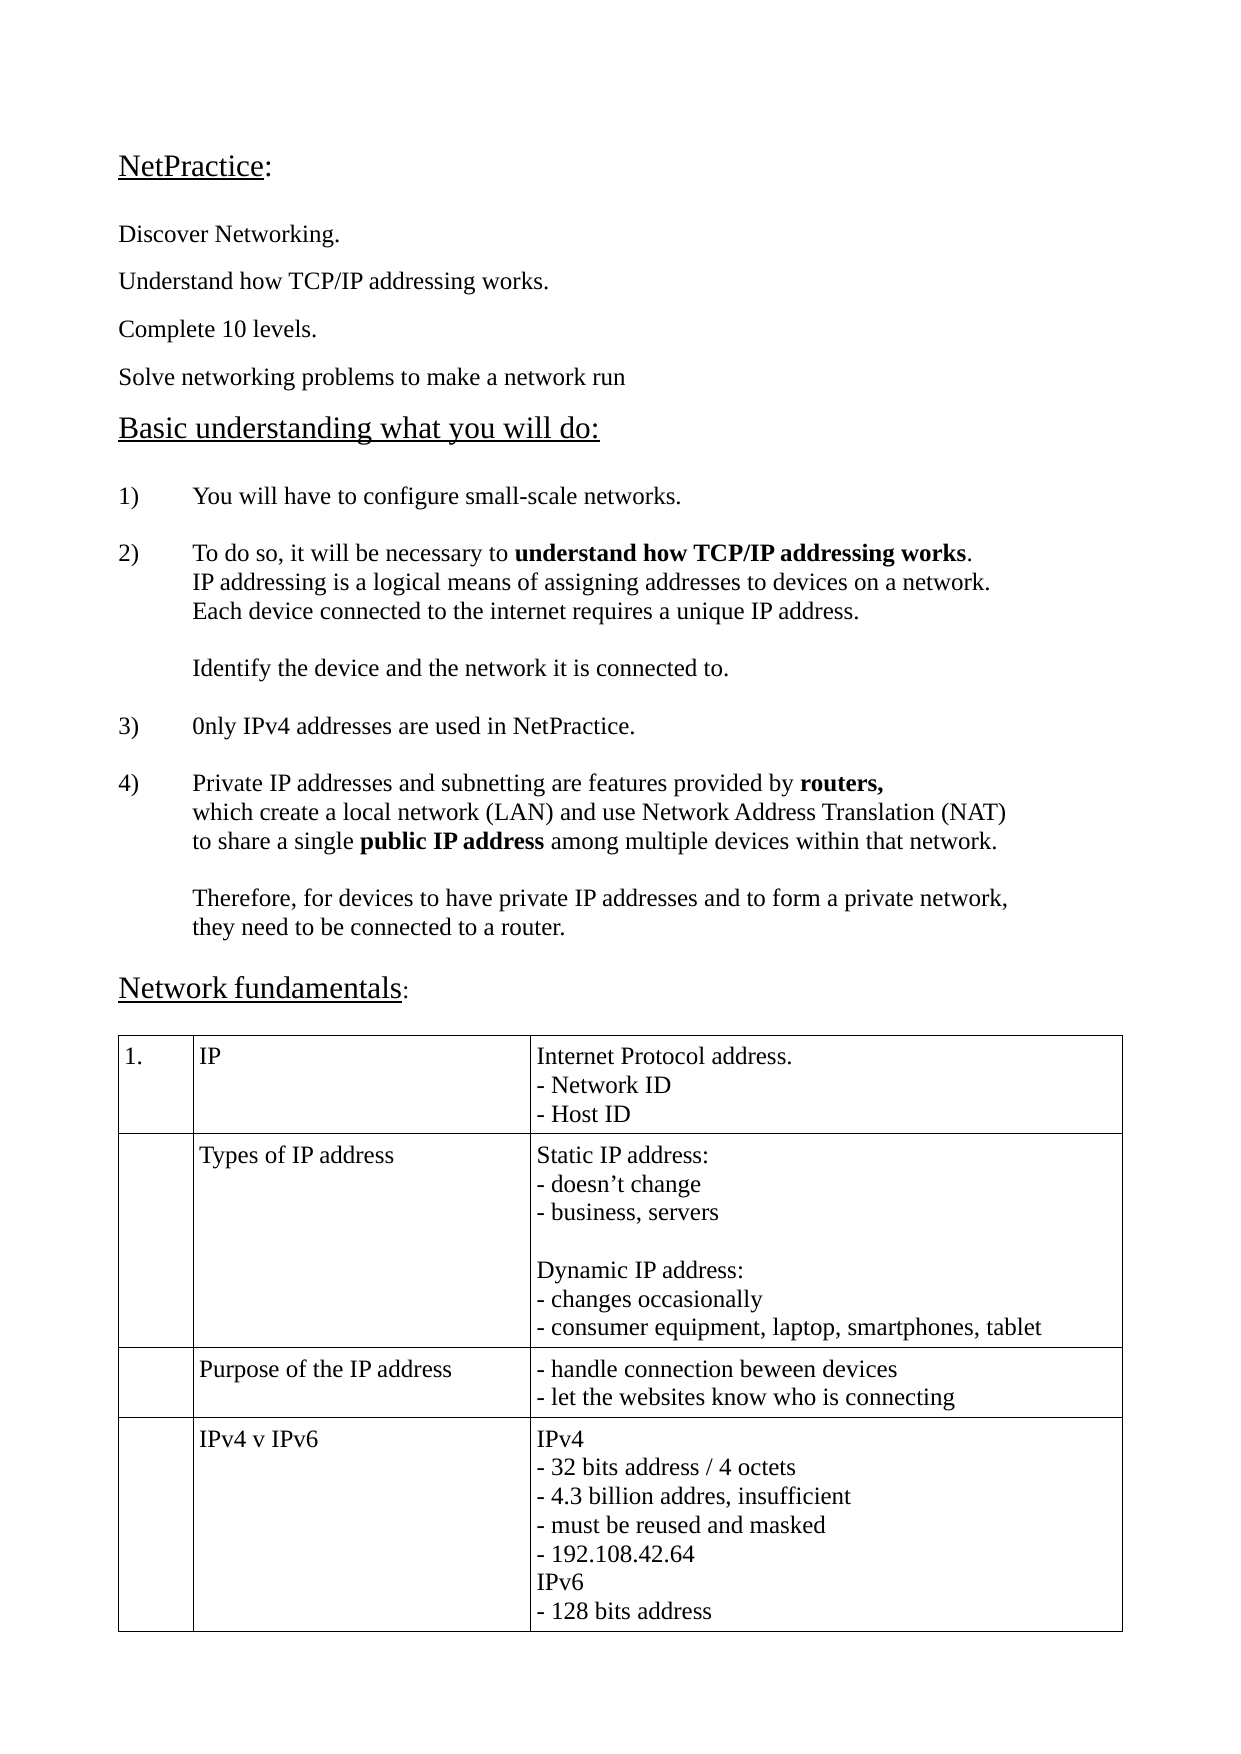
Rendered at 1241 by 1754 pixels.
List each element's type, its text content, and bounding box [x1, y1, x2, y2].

text to share a single public IP address among multiple devices within that network. [118, 826, 1122, 855]
text 3) 0nly IPv4 addresses are used in NetPractice. [118, 711, 1122, 740]
text 4) Private IP addresses and subnetting are features provided by routers, [118, 768, 1122, 797]
table_cell [119, 1348, 193, 1417]
text Basic understanding what you will do: [118, 409, 1122, 445]
table_cell Static IP address: - doesn’t change - business, servers Dynamic IP address: - changes occasionally - consumer equipment, laptop, smartphones, tablet [531, 1134, 1122, 1347]
text Solve networking problems to make a network run [118, 362, 1122, 390]
text Network fundamentals: [118, 970, 1122, 1006]
table_cell Purpose of the IP address [194, 1348, 530, 1417]
table_cell Types of IP address [194, 1134, 530, 1347]
table_cell IPv4 v IPv6 [194, 1418, 530, 1631]
text Discover Networking. [118, 219, 1122, 247]
table_cell - handle connection beween devices - let the websites know who is connecting [531, 1348, 1122, 1417]
table_cell [119, 1418, 193, 1631]
table_header 1. [119, 1036, 193, 1133]
text Identify the device and the network it is connected to. [118, 653, 1122, 682]
text IP addressing is a logical means of assigning addresses to devices on a network. [118, 567, 1122, 596]
text Understand how TCP/IP addressing works. [118, 266, 1122, 295]
text 2) To do so, it will be necessary to understand how TCP/IP addressing works. [118, 538, 1122, 567]
text Each device connected to the internet requires a unique IP address. [118, 596, 1122, 625]
text 1) You will have to configure small-scale networks. [118, 481, 1122, 510]
table_header IP [194, 1036, 530, 1133]
table_cell [119, 1134, 193, 1347]
text which create a local network (LAN) and use Network Address Translation (NAT) [118, 797, 1122, 826]
text Therefore, for devices to have private IP addresses and to form a private network, [118, 883, 1122, 912]
table_header Internet Protocol address. - Network ID - Host ID [531, 1036, 1122, 1133]
table_cell IPv4 - 32 bits address / 4 octets - 4.3 billion addres, insufficient - must be reused and masked - 192.108.42.64 IPv6 - 128 bits address [531, 1418, 1122, 1631]
text NetPractice: [118, 147, 1122, 183]
text Complete 10 levels. [118, 314, 1122, 343]
text they need to be connected to a router. [118, 912, 1122, 941]
